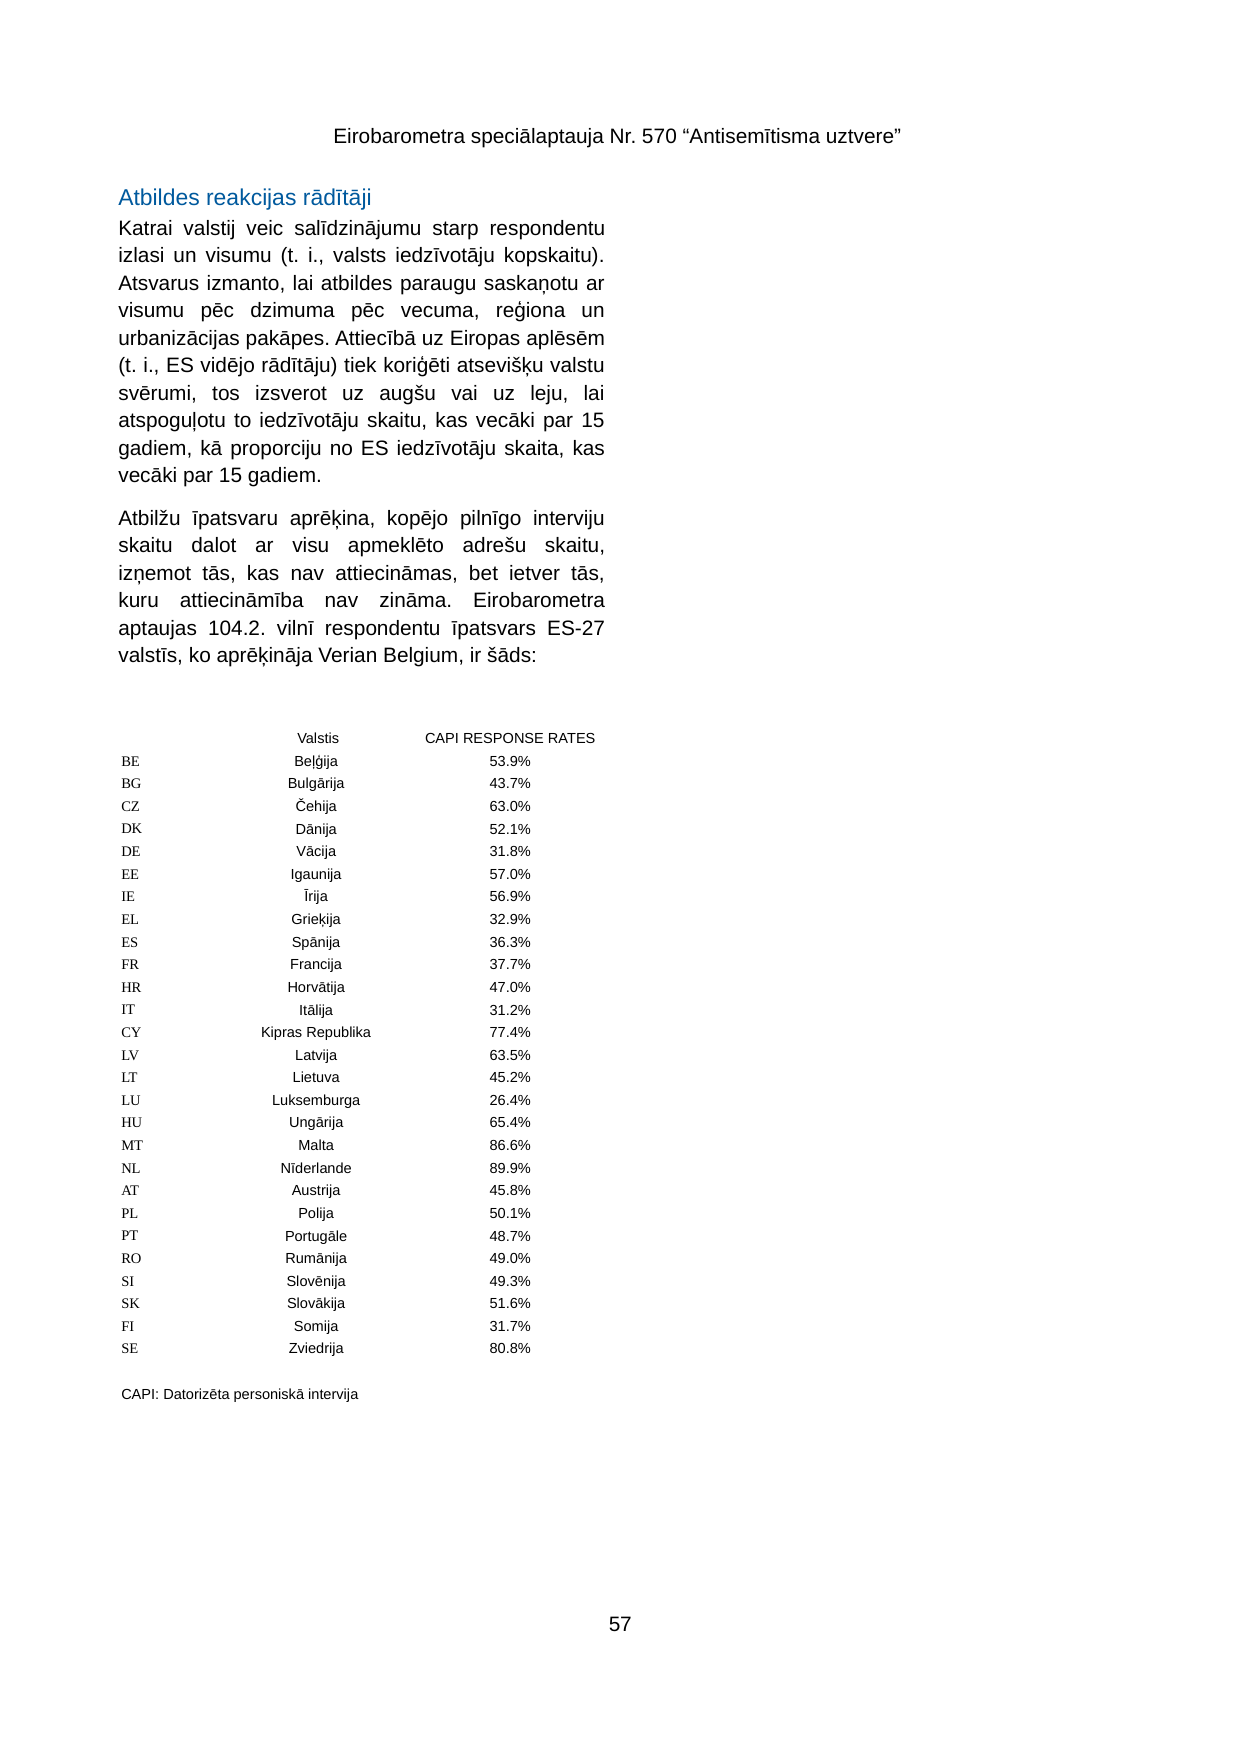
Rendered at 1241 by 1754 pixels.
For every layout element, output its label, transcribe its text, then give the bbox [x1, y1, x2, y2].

table_cell 45.8% [415, 1179, 605, 1202]
table_header CAPI RESPONSE RATES [415, 727, 605, 749]
table_cell CZ [118, 795, 221, 817]
table_cell Horvātija [221, 976, 414, 998]
table_cell 63.0% [415, 795, 605, 817]
table_cell Beļģija [221, 750, 414, 772]
table_cell DK [118, 818, 221, 840]
table_cell 31.7% [415, 1315, 605, 1337]
text Katrai valstij veic salīdzinājumu starp respondentu izlasi un visumu (t. i., valsts iedzīvotāju kopskaitu). Atsvarus izmanto, lai atbildes paraugu saskaņotu ar visumu pēc dzimuma pēc vecuma, reģiona un urbanizācijas pakāpes. Attiecībā uz Eiropas aplēsēm (t. i., ES vidējo rādītāju) tiek koriģēti atsevišķu valstu svērumi, tos izsverot uz augšu vai uz leju, lai atspoguļotu to iedzīvotāju skaitu, kas vecāki par 15 gadiem, kā proporciju no ES iedzīvotāju skaita, kas vecāki par 15 gadiem. [118, 216, 605, 487]
table_cell [221, 1360, 414, 1382]
table_header [118, 727, 221, 749]
table_cell Luksemburga [221, 1089, 414, 1111]
table_cell Bulgārija [221, 772, 414, 795]
table_cell SE [118, 1337, 221, 1360]
table_header Valstis [221, 727, 414, 749]
table_cell Francija [221, 953, 414, 976]
text Atbildes reakcijas rādītāji [118, 183, 605, 210]
table_cell 49.0% [415, 1247, 605, 1269]
table_cell Polija [221, 1202, 414, 1224]
table_cell 45.2% [415, 1066, 605, 1089]
table_cell 50.1% [415, 1202, 605, 1224]
table_cell LU [118, 1089, 221, 1111]
table_cell LT [118, 1066, 221, 1089]
table_cell Slovākija [221, 1292, 414, 1315]
table_cell Ungārija [221, 1111, 414, 1134]
table_cell 31.8% [415, 840, 605, 863]
table_cell Somija [221, 1315, 414, 1337]
table_cell Īrija [221, 885, 414, 908]
table_cell Lietuva [221, 1066, 414, 1089]
table_cell Zviedrija [221, 1337, 414, 1360]
table_cell Spānija [221, 930, 414, 953]
table_cell PT [118, 1224, 221, 1247]
table_cell 51.6% [415, 1292, 605, 1315]
table_cell Rumānija [221, 1247, 414, 1269]
table_cell 47.0% [415, 976, 605, 998]
table_cell HU [118, 1111, 221, 1134]
table_cell Grieķija [221, 908, 414, 930]
table_cell CY [118, 1021, 221, 1043]
table_cell [118, 1360, 221, 1382]
table_cell 80.8% [415, 1337, 605, 1360]
table_cell NL [118, 1156, 221, 1179]
table_cell Latvija [221, 1044, 414, 1066]
table_cell 86.6% [415, 1134, 605, 1156]
table_cell 36.3% [415, 930, 605, 953]
table_cell AT [118, 1179, 221, 1202]
table_cell 49.3% [415, 1270, 605, 1292]
table_cell Malta [221, 1134, 414, 1156]
table_cell MT [118, 1134, 221, 1156]
table_cell BG [118, 772, 221, 795]
table_cell SK [118, 1292, 221, 1315]
table_cell 77.4% [415, 1021, 605, 1043]
table_cell PL [118, 1202, 221, 1224]
table_cell 37.7% [415, 953, 605, 976]
table_cell Igaunija [221, 863, 414, 885]
table_cell 32.9% [415, 908, 605, 930]
table_cell Austrija [221, 1179, 414, 1202]
table_cell 31.2% [415, 998, 605, 1021]
table_cell 26.4% [415, 1089, 605, 1111]
table_cell Portugāle [221, 1224, 414, 1247]
text Atbilžu īpatsvaru aprēķina, kopējo pilnīgo interviju skaitu dalot ar visu apmeklēto adrešu skaitu, izņemot tās, kas nav attiecināmas, bet ietver tās, kuru attiecināmība nav zināma. Eirobarometra aptaujas 104.2. vilnī respondentu īpatsvars ES-27 valstīs, ko aprēķināja Verian Belgium, ir šāds: [118, 505, 605, 667]
table_cell BE [118, 750, 221, 772]
table_cell Čehija [221, 795, 414, 817]
table_cell IE [118, 885, 221, 908]
table_cell [415, 1360, 605, 1382]
table_cell 63.5% [415, 1044, 605, 1066]
table_cell IT [118, 998, 221, 1021]
table_cell Dānija [221, 818, 414, 840]
table_cell Slovēnija [221, 1270, 414, 1292]
table_cell SI [118, 1270, 221, 1292]
table_cell FR [118, 953, 221, 976]
table_cell ES [118, 930, 221, 953]
table_cell Itālija [221, 998, 414, 1021]
table_cell 48.7% [415, 1224, 605, 1247]
table_cell HR [118, 976, 221, 998]
table_cell 57.0% [415, 863, 605, 885]
table_cell 65.4% [415, 1111, 605, 1134]
table_cell 43.7% [415, 772, 605, 795]
table_cell EL [118, 908, 221, 930]
table_cell 53.9% [415, 750, 605, 772]
table_cell CAPI: Datorizēta personiskā intervija [118, 1383, 605, 1405]
table_cell RO [118, 1247, 221, 1269]
table_cell 56.9% [415, 885, 605, 908]
table_cell Vācija [221, 840, 414, 863]
table_cell 89.9% [415, 1156, 605, 1179]
table_cell LV [118, 1044, 221, 1066]
table_cell EE [118, 863, 221, 885]
table_cell 52.1% [415, 818, 605, 840]
table_cell DE [118, 840, 221, 863]
table_cell Nīderlande [221, 1156, 414, 1179]
table_cell FI [118, 1315, 221, 1337]
table_cell Kipras Republika [221, 1021, 414, 1043]
